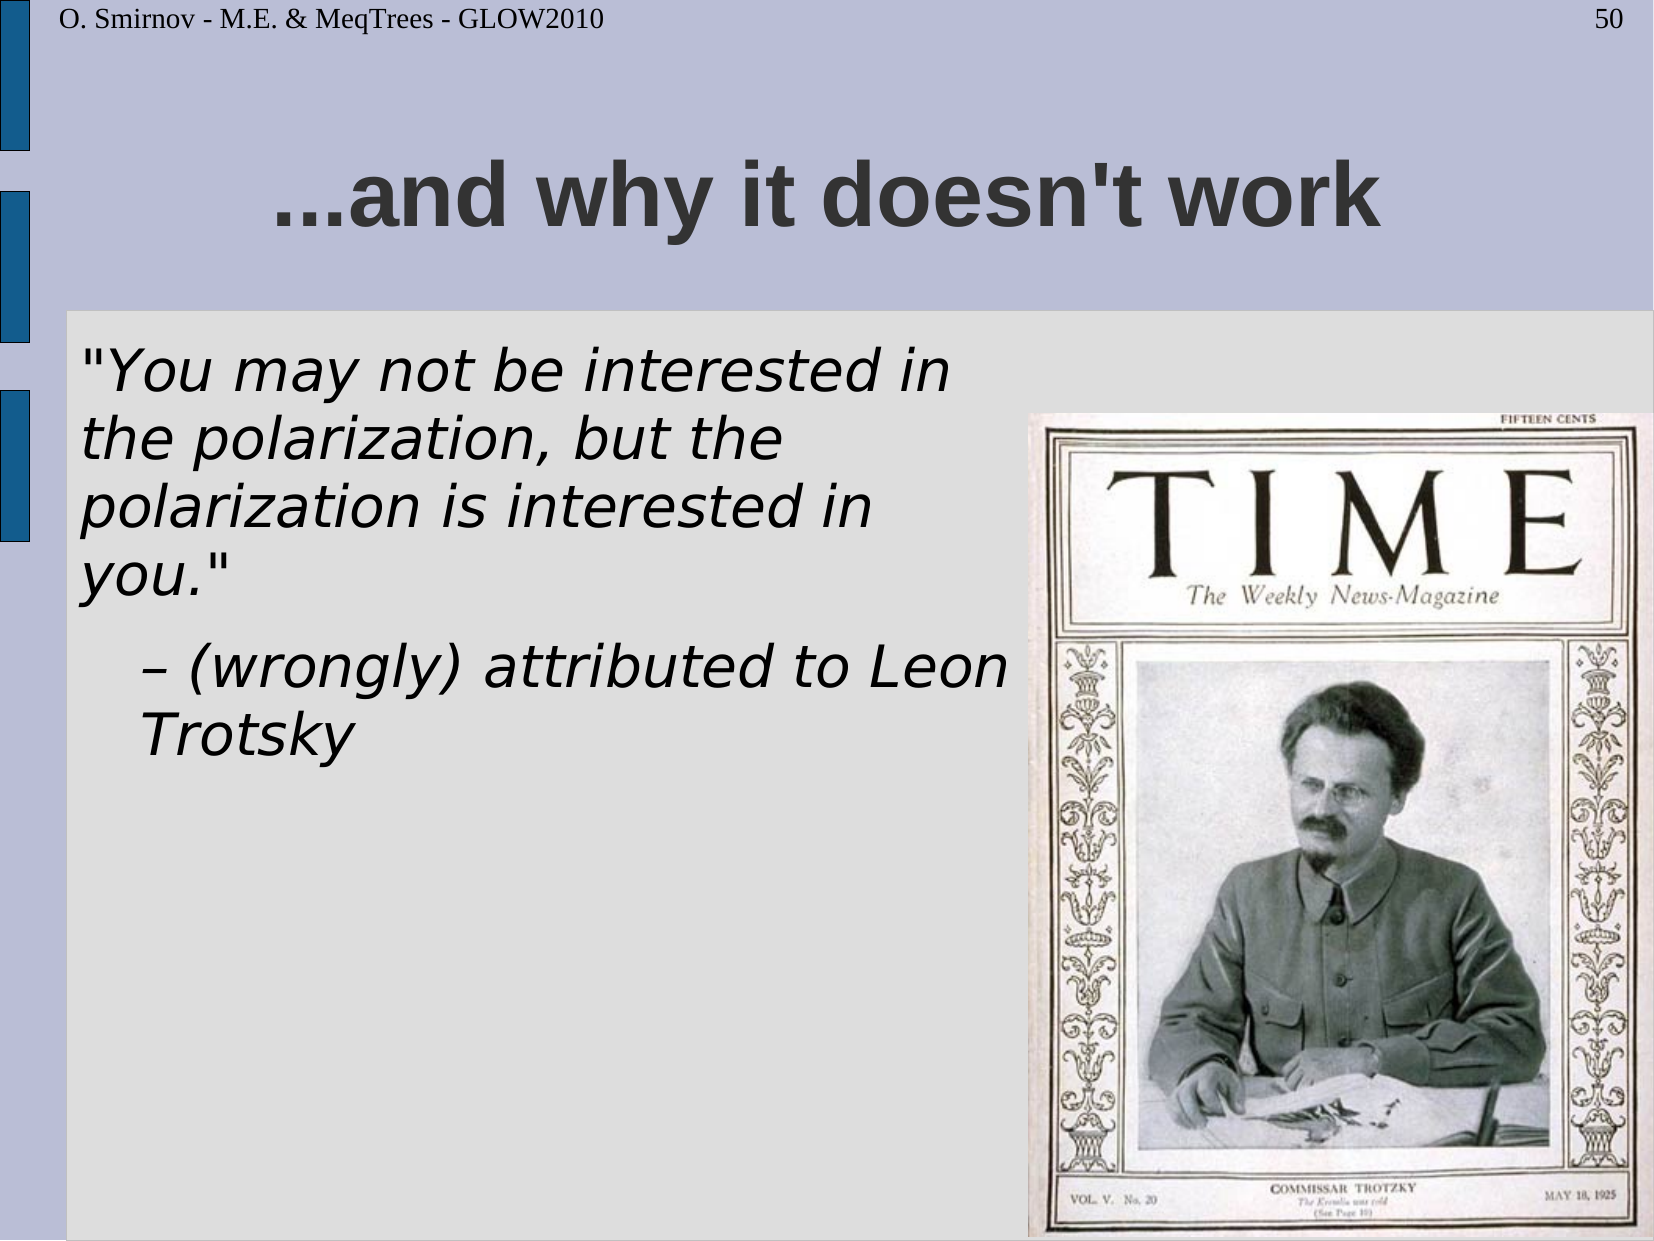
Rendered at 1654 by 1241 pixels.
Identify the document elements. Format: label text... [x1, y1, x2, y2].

picture [1028, 413, 1654, 1237]
text_box "You may not be interested in the polarization, but the polarization is interested in you." – (wrongly) attributed to Leon Trotsky [65, 330, 1034, 777]
title ...and why it doesn't work [121, 91, 1534, 299]
